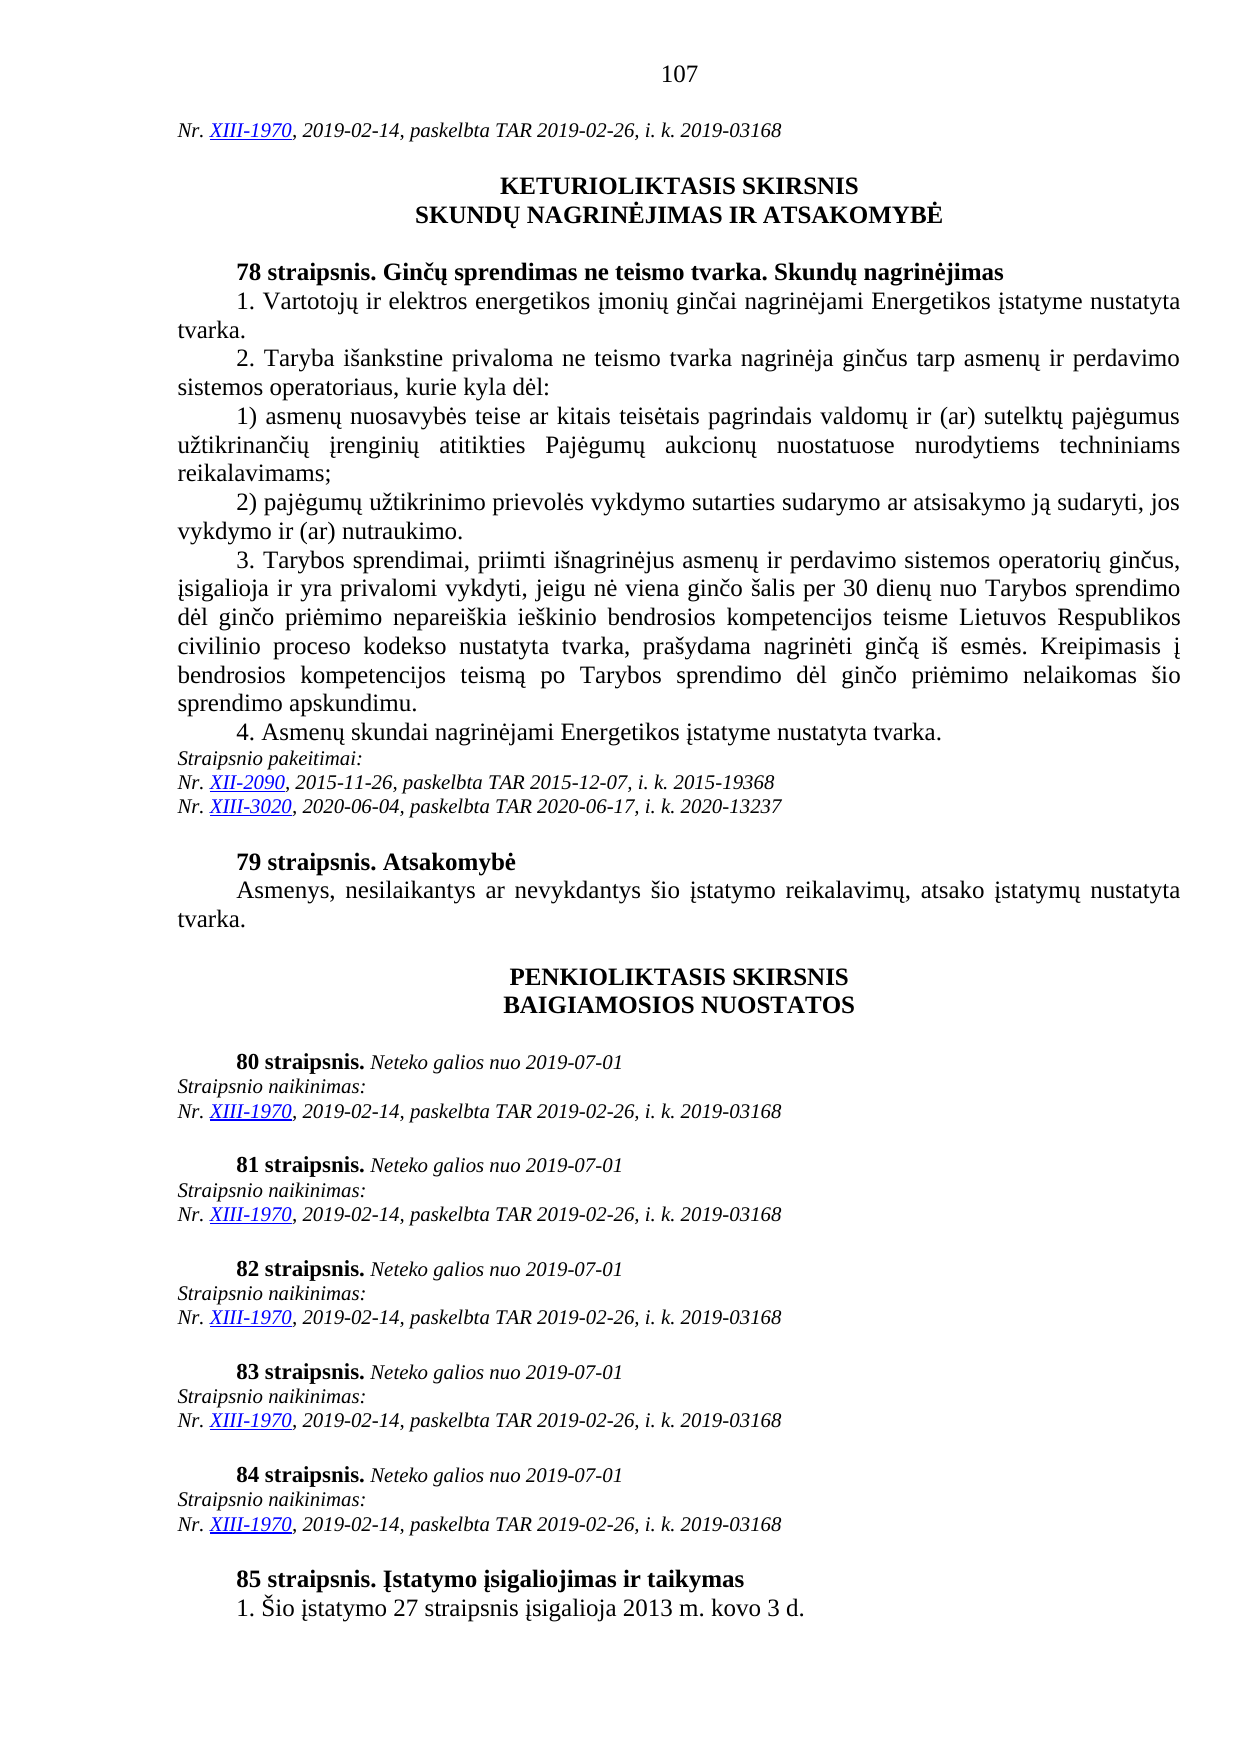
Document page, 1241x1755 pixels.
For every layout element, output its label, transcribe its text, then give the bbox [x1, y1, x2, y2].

text Straipsnio naikinimas: [177, 1487, 1181, 1511]
text Straipsnio pakeitimai: [177, 746, 1181, 770]
text Nr. XIII-1970, 2019-02-14, paskelbta TAR 2019-02-26, i. k. 2019-03168 [177, 118, 1181, 142]
text KETURIOLIKTASIS SKIRSNIS [177, 171, 1181, 200]
text Nr. XIII-1970, 2019-02-14, paskelbta TAR 2019-02-26, i. k. 2019-03168 [177, 1202, 1181, 1226]
text 82 straipsnis. Neteko galios nuo 2019-07-01 [177, 1254, 1181, 1281]
text Nr. XIII-3020, 2020-06-04, paskelbta TAR 2020-06-17, i. k. 2020-13237 [177, 794, 1181, 818]
text Straipsnio naikinimas: [177, 1074, 1181, 1098]
text 78 straipsnis. Ginčų sprendimas ne teismo tvarka. Skundų nagrinėjimas [177, 257, 1181, 286]
text Straipsnio naikinimas: [177, 1178, 1181, 1202]
text 2) pajėgumų užtikrinimo prievolės vykdymo sutarties sudarymo ar atsisakymo ją sudaryti, jos vykdymo ir (ar) nutraukimo. [177, 487, 1181, 545]
text 4. Asmenų skundai nagrinėjami Energetikos įstatyme nustatyta tvarka. [177, 717, 1181, 746]
text PENKIOLIKTASIS SKIRSNIS [177, 962, 1181, 991]
text 1. Vartotojų ir elektros energetikos įmonių ginčai nagrinėjami Energetikos įstatyme nustatyta tvarka. [177, 286, 1181, 343]
text Nr. XII-2090, 2015-11-26, paskelbta TAR 2015-12-07, i. k. 2015-19368 [177, 770, 1181, 794]
text Straipsnio naikinimas: [177, 1281, 1181, 1305]
text 2. Taryba išankstine privaloma ne teismo tvarka nagrinėja ginčus tarp asmenų ir perdavimo sistemos operatoriaus, kurie kyla dėl: [177, 343, 1181, 401]
text 83 straipsnis. Neteko galios nuo 2019-07-01 [177, 1358, 1181, 1384]
text 81 straipsnis. Neteko galios nuo 2019-07-01 [177, 1151, 1181, 1178]
text 80 straipsnis. Neteko galios nuo 2019-07-01 [177, 1048, 1181, 1074]
text SKUNDŲ NAGRINĖJIMAS IR ATSAKOMYBĖ [177, 200, 1181, 228]
text 84 straipsnis. Neteko galios nuo 2019-07-01 [177, 1461, 1181, 1487]
text 1. Šio įstatymo 27 straipsnis įsigalioja 2013 m. kovo 3 d. [177, 1593, 1181, 1622]
text BAIGIAMOSIOS NUOSTATOS [177, 991, 1181, 1019]
text 79 straipsnis. Atsakomybė [177, 847, 1181, 876]
text 1) asmenų nuosavybės teise ar kitais teisėtais pagrindais valdomų ir (ar) sutelktų pajėgumus užtikrinančių įrenginių atitikties Pajėgumų aukcionų nuostatuose nurodytiems techniniams reikalavimams; [177, 401, 1181, 487]
text Nr. XIII-1970, 2019-02-14, paskelbta TAR 2019-02-26, i. k. 2019-03168 [177, 1408, 1181, 1432]
text Nr. XIII-1970, 2019-02-14, paskelbta TAR 2019-02-26, i. k. 2019-03168 [177, 1305, 1181, 1329]
text Straipsnio naikinimas: [177, 1384, 1181, 1408]
text Asmenys, nesilaikantys ar nevykdantys šio įstatymo reikalavimų, atsako įstatymų nustatyta tvarka. [177, 876, 1181, 933]
text 3. Tarybos sprendimai, priimti išnagrinėjus asmenų ir perdavimo sistemos operatorių ginčus, įsigalioja ir yra privalomi vykdyti, jeigu nė viena ginčo šalis per 30 dienų nuo Tarybos sprendimo dėl ginčo priėmimo nepareiškia ieškinio bendrosios kompetencijos teisme Lietuvos Respublikos civilinio proceso kodekso nustatyta tvarka, prašydama nagrinėti ginčą iš esmės. Kreipimasis į bendrosios kompetencijos teismą po Tarybos sprendimo dėl ginčo priėmimo nelaikomas šio sprendimo apskundimu. [177, 545, 1181, 717]
text Nr. XIII-1970, 2019-02-14, paskelbta TAR 2019-02-26, i. k. 2019-03168 [177, 1098, 1181, 1123]
text 85 straipsnis. Įstatymo įsigaliojimas ir taikymas [177, 1564, 1181, 1593]
text Nr. XIII-1970, 2019-02-14, paskelbta TAR 2019-02-26, i. k. 2019-03168 [177, 1511, 1181, 1536]
